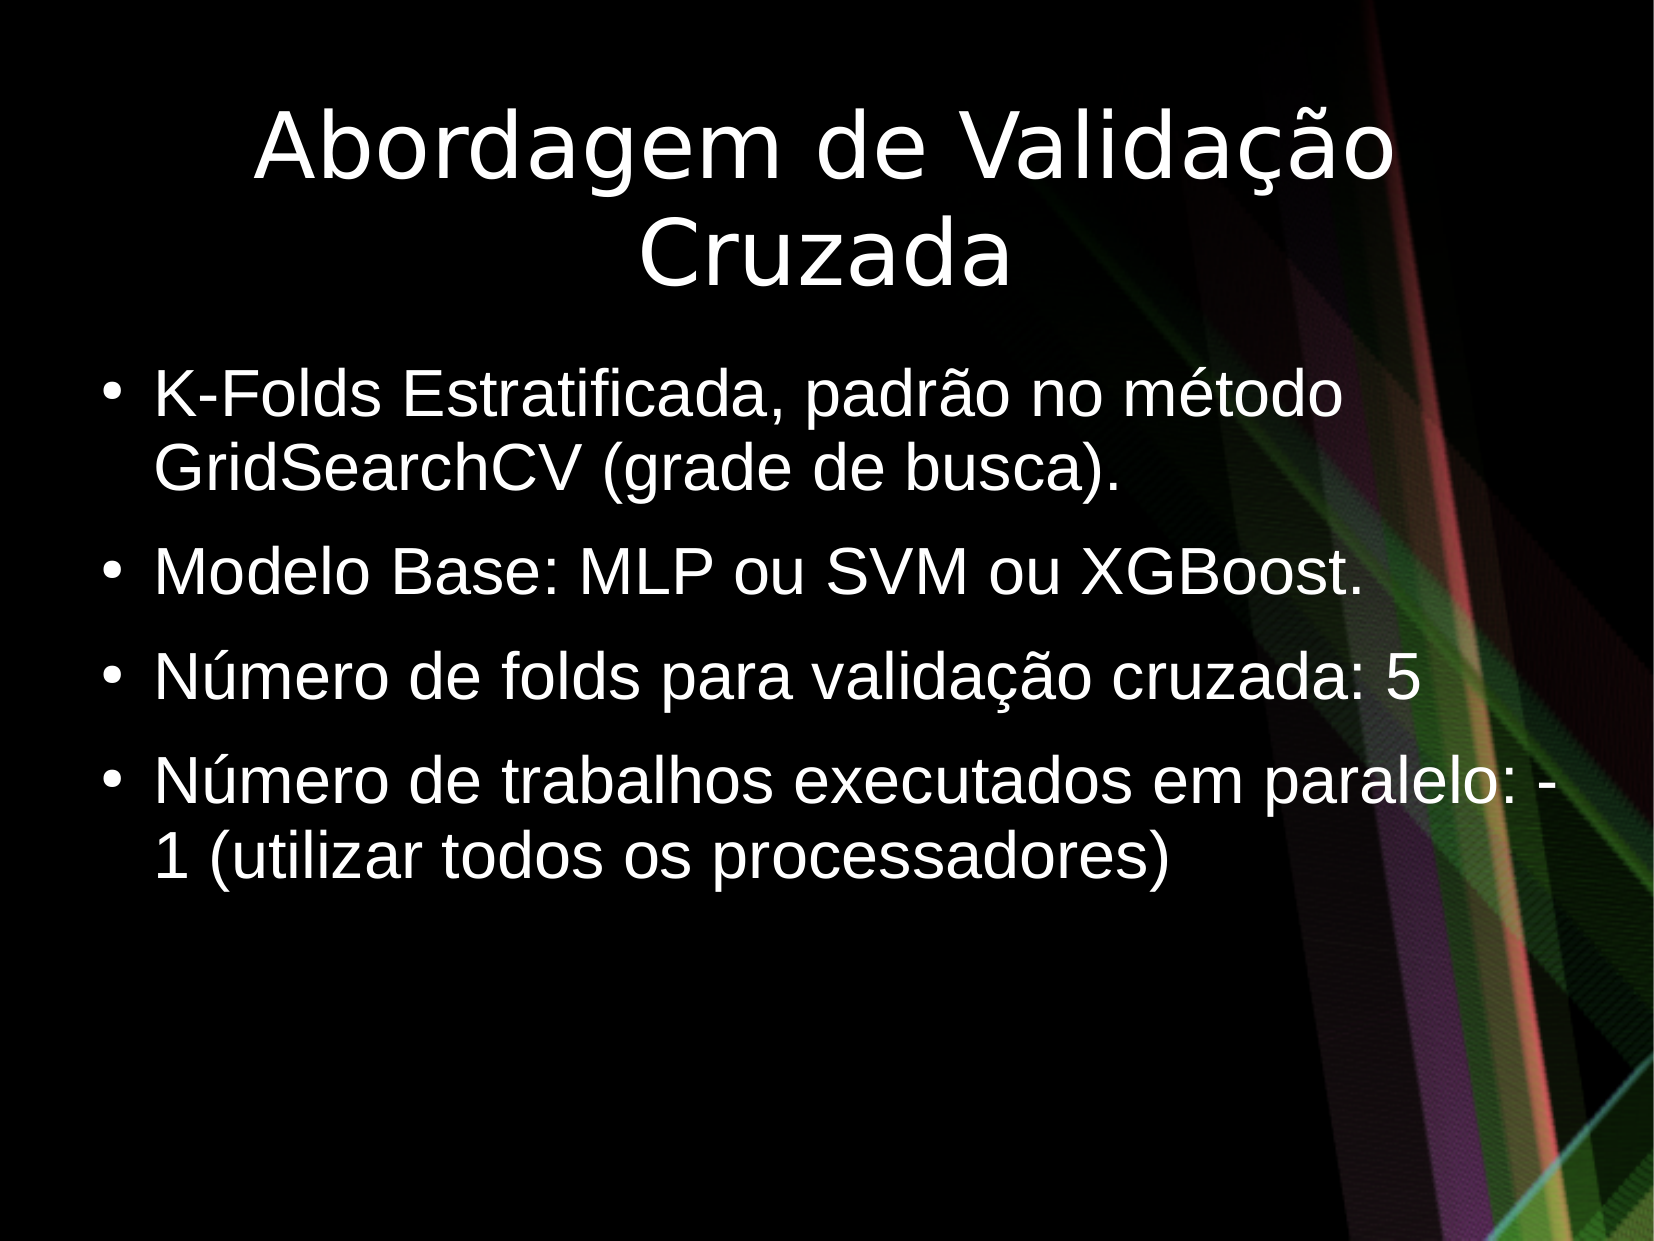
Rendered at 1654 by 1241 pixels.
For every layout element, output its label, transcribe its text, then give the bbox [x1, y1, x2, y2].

picture [0, 0, 1654, 1241]
list K-Folds Estratificada, padrão no método GridSearchCV (grade de busca). Modelo Base: MLP ou SVM ou XGBoost. Número de folds para validação cruzada: 5 Número de trabalhos executados em paralelo: -1 (utilizar todos os processadores) [82, 355, 1571, 1075]
title Abordagem de Validação Cruzada [82, 93, 1571, 308]
